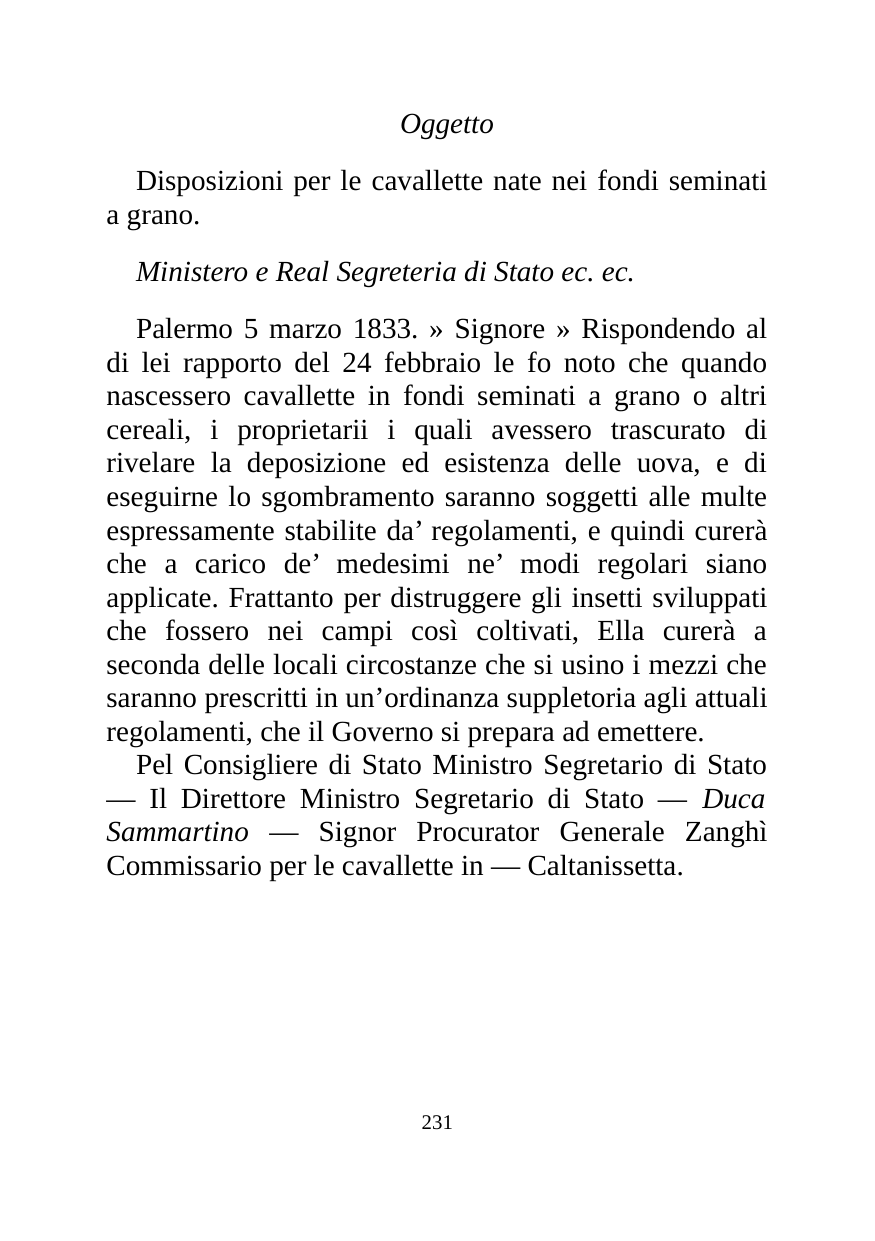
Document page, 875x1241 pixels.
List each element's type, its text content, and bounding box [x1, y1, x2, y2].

text Palermo 5 marzo 1833. » Signore » Rispondendo al di lei rapporto del 24 febbraio le fo noto che quando nascessero cavallette in fondi seminati a grano o altri cereali, i proprietarii i quali avessero trascurato di rivelare la deposizione ed esistenza delle uova, e di eseguirne lo sgombramento saranno soggetti alle multe espressamente stabilite da’ regolamenti, e quindi curerà che a carico de’ medesimi ne’ modi regolari siano applicate. Frattanto per distruggere gli insetti sviluppati che fossero nei campi così coltivati, Ella curerà a seconda delle locali circostanze che si usino i mezzi che saranno prescritti in un’ordinanza suppletoria agli attuali regolamenti, che il Governo si prepara ad emettere. [106, 311, 768, 747]
text Disposizioni per le cavallette nate nei fondi seminati a grano. [106, 163, 768, 231]
text Ministero e Real Segreteria di Stato ec. ec. [106, 254, 768, 288]
text Oggetto [106, 106, 768, 140]
text Pel Consigliere di Stato Ministro Segretario di Stato — Il Direttore Ministro Segretario di Stato — Duca Sammartino — Signor Procurator Generale Zanghì Commissario per le cavallette in — Caltanissetta. [106, 747, 768, 882]
